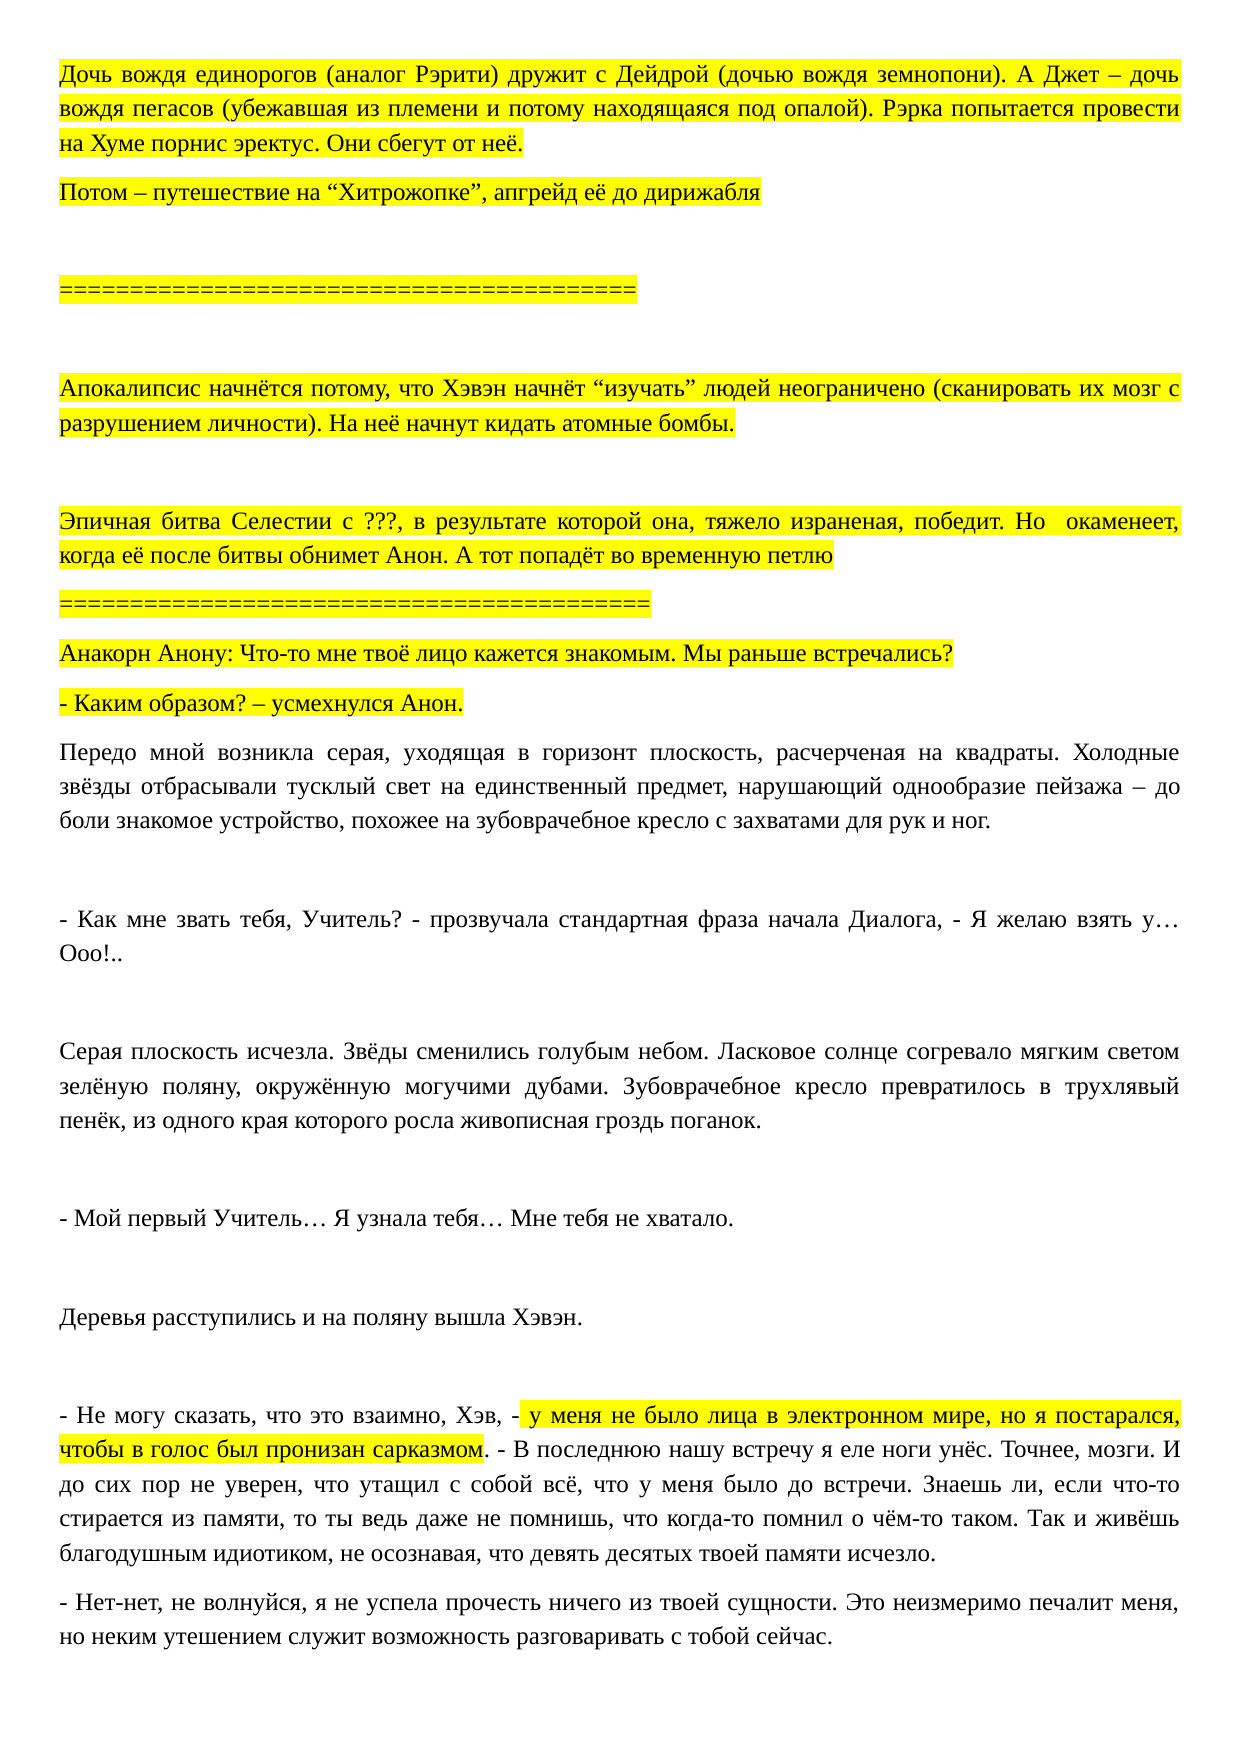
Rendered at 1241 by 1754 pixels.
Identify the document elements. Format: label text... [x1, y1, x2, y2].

text Серая плоскость исчезла. Звёды сменились голубым небом. Ласковое солнце согревало мягким светом зелёную поляну, окружённую могучими дубами. Зубоврачебное кресло превратилось в трухлявый пенёк, из одного края которого росла живописная гроздь поганок. [59, 1036, 1181, 1134]
text Эпичная битва Селестии с ???, в результате которой она, тяжело израненая, победит. Но окаменеет, когда её после битвы обнимет Анон. А тот попадёт во временную петлю [59, 506, 1181, 569]
text - Нет-нет, не волнуйся, я не успела прочесть ничего из твоей сущности. Это неизмеримо печалит меня, но неким утешением служит возможность разговаривать с тобой сейчас. [59, 1587, 1181, 1650]
text - Не могу сказать, что это взаимно, Хэв, - у меня не было лица в электронном мире, но я постарался, чтобы в голос был пронизан сарказмом. - В последнюю нашу встречу я еле ноги унёс. Точнее, мозги. И до сих пор не уверен, что утащил с собой всё, что у меня было до встречи. Знаешь ли, если что-то стирается из памяти, то ты ведь даже не помнишь, что когда-то помнил о чём-то таком. Так и живёшь благодушным идиотиком, не осознавая, что девять десятых твоей памяти исчезло. [59, 1400, 1181, 1566]
text ========================================= [59, 275, 1181, 304]
text - Мой первый Учитель… Я узнала тебя… Мне тебя не хватало. [59, 1203, 1181, 1232]
text Дочь вождя единорогов (аналог Рэрити) дружит с Дейдрой (дочью вождя земнопони). А Джет – дочь вождя пегасов (убежавшая из племени и потому находящаяся под опалой). Рэрка попытается провести на Хуме порнис эректус. Они сбегут от неё. [59, 59, 1181, 157]
text ========================================== [59, 589, 1181, 618]
text Деревья расступились и на поляну вышла Хэвэн. [59, 1302, 1181, 1330]
text - Каким образом? – усмехнулся Анон. [59, 688, 1181, 716]
text - Как мне звать тебя, Учитель? - прозвучала стандартная фраза начала Диалога, - Я желаю взять у… Ооо!.. [59, 904, 1181, 967]
text Апокалипсис начнётся потому, что Хэвэн начнёт “изучать” людей неограничено (сканировать их мозг с разрушением личности). На неё начнут кидать атомные бомбы. [59, 373, 1181, 437]
text Потом – путешествие на “Хитрожопке”, апгрейд её до дирижабля [59, 177, 1181, 206]
text Анакорн Анону: Что-то мне твоё лицо кажется знакомым. Мы раньше встречались? [59, 638, 1181, 667]
text Передо мной возникла серая, уходящая в горизонт плоскость, расчерченая на квадраты. Холодные звёзды отбрасывали тусклый свет на единственный предмет, нарушающий однообразие пейзажа – до боли знакомое устройство, похожее на зубоврачебное кресло с захватами для рук и ног. [59, 737, 1181, 834]
